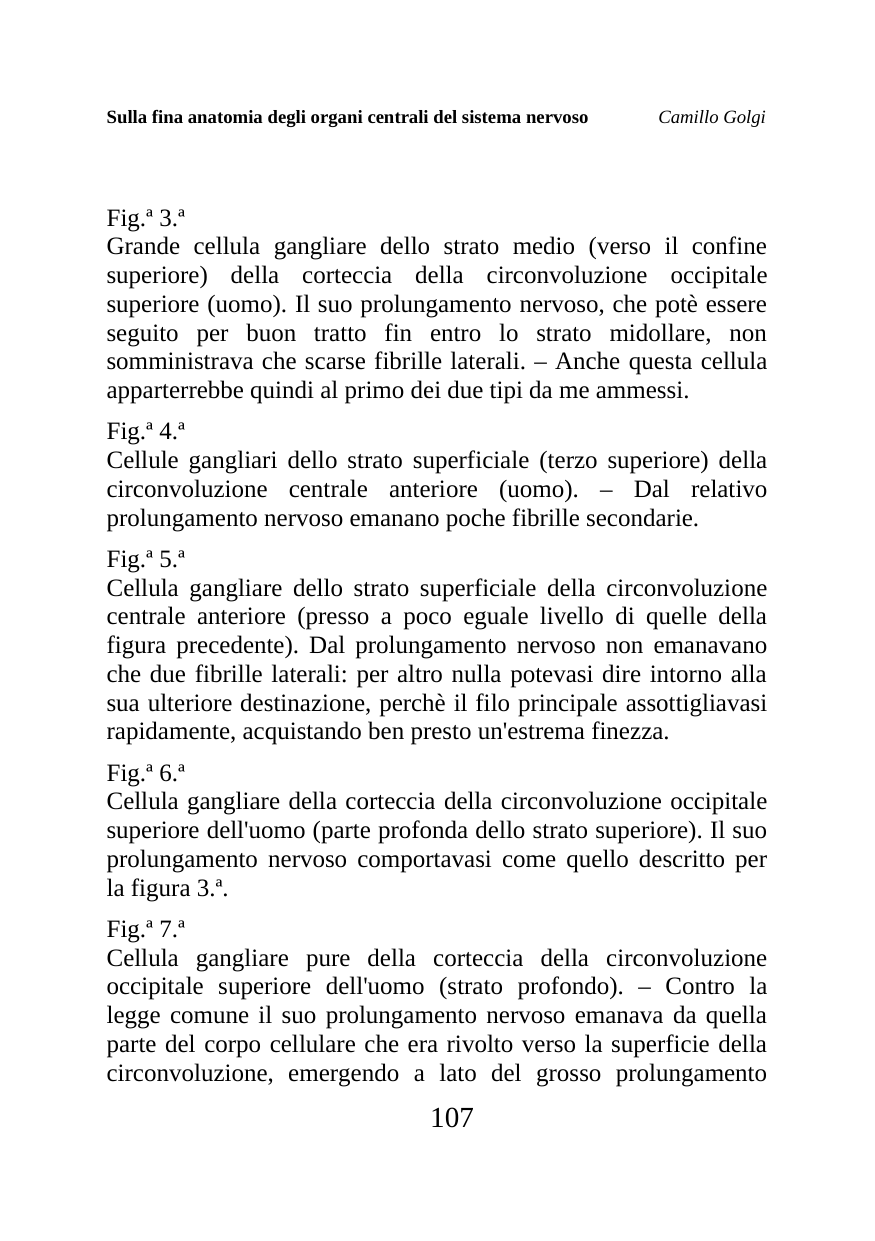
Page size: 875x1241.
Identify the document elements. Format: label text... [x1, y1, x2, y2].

text Fig.ª 4.ª [106, 416, 768, 445]
text Fig.ª 3.ª [106, 203, 768, 231]
text Fig.ª 6.ª [106, 758, 768, 786]
text Fig.ª 5.ª [106, 544, 768, 573]
text Grande cellula gangliare dello strato medio (verso il confine superiore) della corteccia della circonvoluzione occipitale superiore (uomo). Il suo prolungamento nervoso, che potè essere seguito per buon tratto fin entro lo strato midollare, non somministrava che scarse fibrille laterali. – Anche questa cellula apparterrebbe quindi al primo dei due tipi da me ammessi. [106, 231, 768, 404]
text Cellule gangliari dello strato superficiale (terzo superiore) della circonvoluzione centrale anteriore (uomo). – Dal relativo prolungamento nervoso emanano poche fibrille secondarie. [106, 445, 768, 531]
text Cellula gangliare pure della corteccia della circonvoluzione occipitale superiore dell'uomo (strato profondo). – Contro la legge comune il suo prolungamento nervoso emanava da quella parte del corpo cellulare che era rivolto verso la superficie della circonvoluzione, emergendo a lato del grosso prolungamento [106, 943, 768, 1086]
text Cellula gangliare della corteccia della circonvoluzione occipitale superiore dell'uomo (parte profonda dello strato superiore). Il suo prolungamento nervoso comportavasi come quello descritto per la figura 3.ª. [106, 786, 768, 901]
text Fig.ª 7.ª [106, 914, 768, 943]
text Cellula gangliare dello strato superficiale della circonvoluzione centrale anteriore (presso a poco eguale livello di quelle della figura precedente). Dal prolungamento nervoso non emanavano che due fibrille laterali: per altro nulla potevasi dire intorno alla sua ulteriore destinazione, perchè il filo principale assottigliavasi rapidamente, acquistando ben presto un'estrema finezza. [106, 573, 768, 745]
